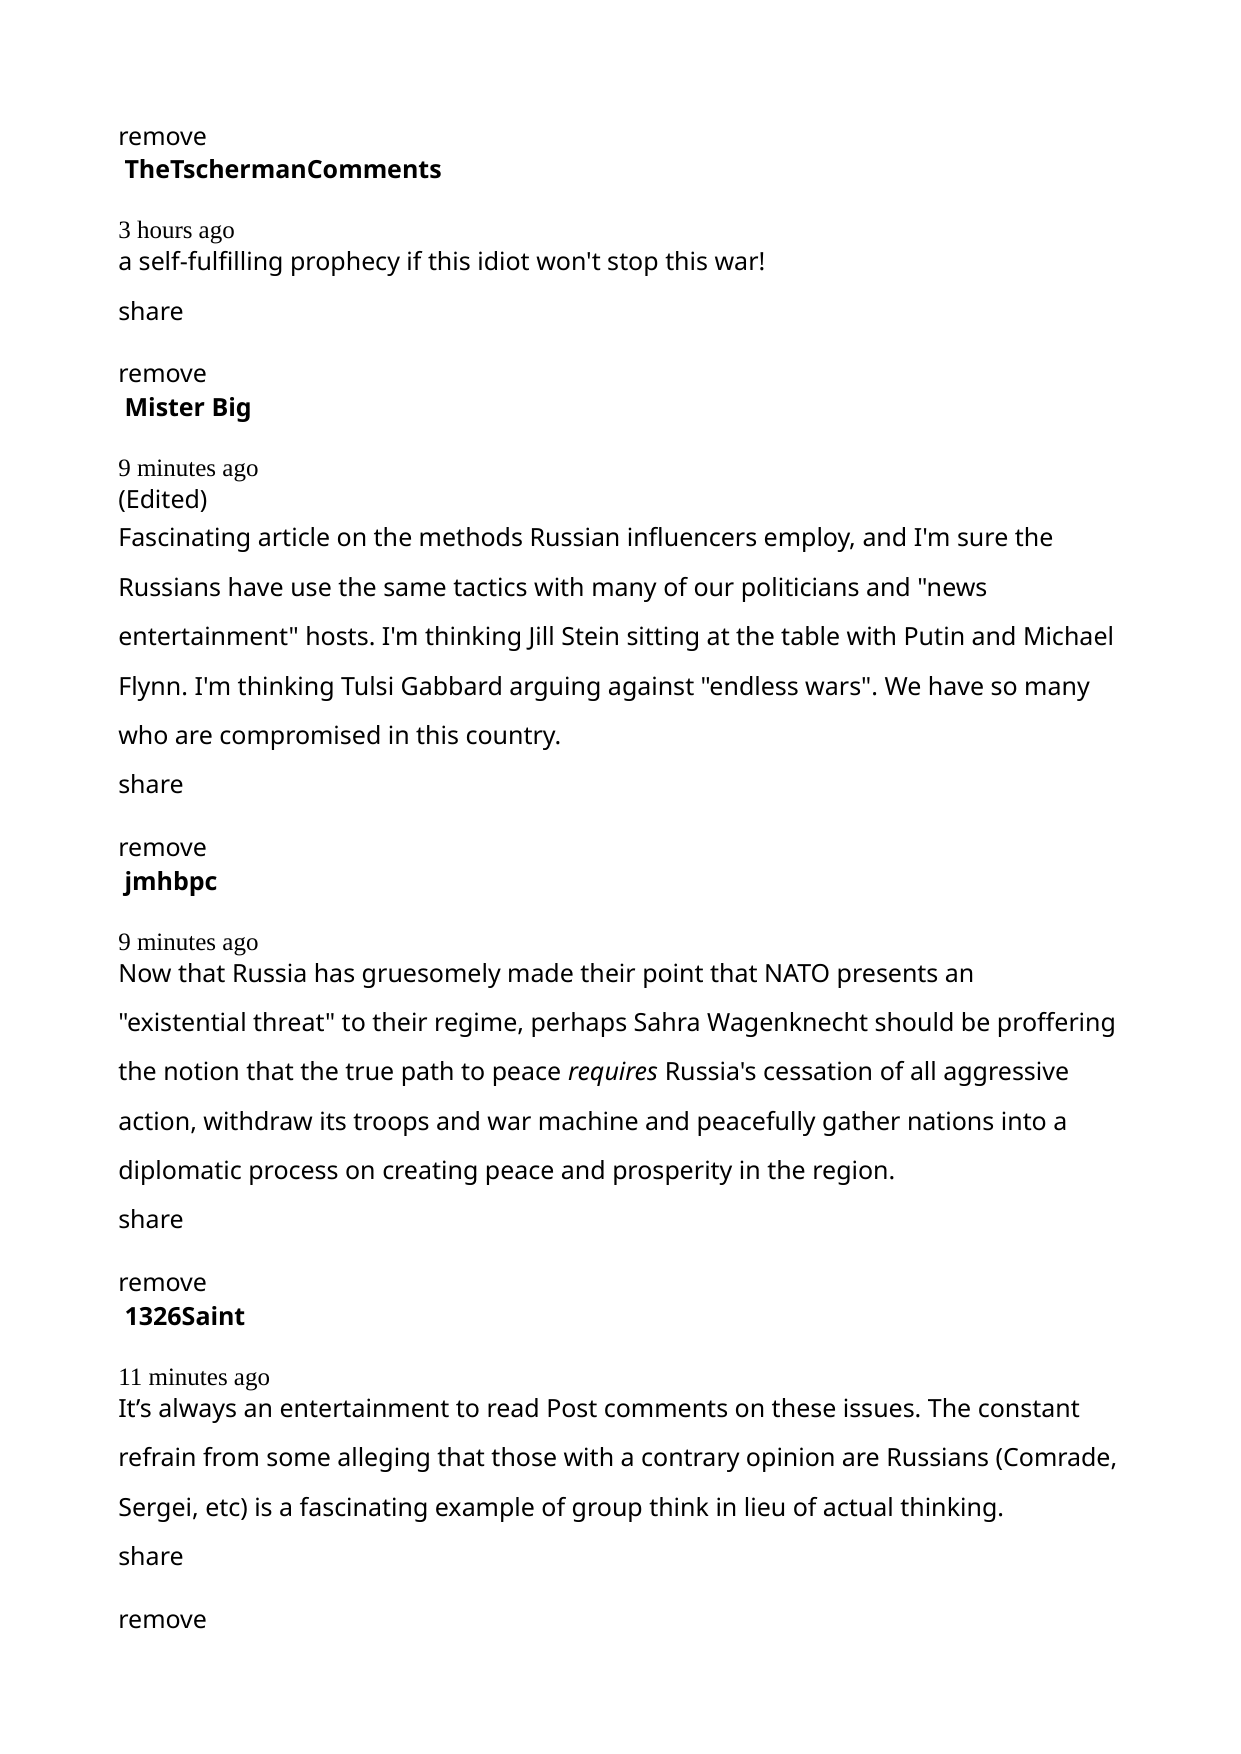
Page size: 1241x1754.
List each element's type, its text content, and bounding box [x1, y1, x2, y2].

text remove [118, 830, 1122, 864]
text share [118, 1202, 1122, 1236]
text share [118, 767, 1122, 801]
text remove [118, 118, 1122, 152]
text Mister Big [124, 390, 1122, 424]
text remove [118, 356, 1122, 390]
text 3 hours ago [118, 215, 1122, 244]
text TheTschermanComments [124, 152, 1122, 186]
text a self-fulfilling prophecy if this idiot won't stop this war! [118, 244, 1122, 278]
text jmhbpc [124, 864, 1122, 898]
text 1326Saint [124, 1299, 1122, 1333]
text "existential threat" to their regime, perhaps Sahra Wagenknecht should be proffering the notion that the true path to peace requires Russia's cessation of all aggressive action, withdraw its troops and war machine and peacefully gather nations into a diplomatic process on creating peace and prosperity in the region. [118, 1005, 1122, 1187]
text remove [118, 1265, 1122, 1299]
text Now that Russia has gruesomely made their point that NATO presents an [118, 955, 1122, 989]
text share [118, 1539, 1122, 1573]
text Fascinating article on the methods Russian influencers employ, and I'm sure the Russians have use the same tactics with many of our politicians and "news entertainment" hosts. I'm thinking Jill Stein sitting at the table with Putin and Michael Flynn. I'm thinking Tulsi Gabbard arguing against "endless wars". We have so many who are compromised in this country. [118, 520, 1122, 752]
text (Edited) [118, 482, 1122, 516]
text share [118, 293, 1122, 327]
text 11 minutes ago [118, 1362, 1122, 1391]
text 9 minutes ago [118, 927, 1122, 955]
text It’s always an entertainment to read Post comments on these issues. The constant refrain from some alleging that those with a contrary opinion are Russians (Comrade, Sergei, etc) is a fascinating example of group think in lieu of actual thinking. [118, 1391, 1122, 1523]
text remove [118, 1602, 1122, 1636]
text 9 minutes ago [118, 453, 1122, 482]
